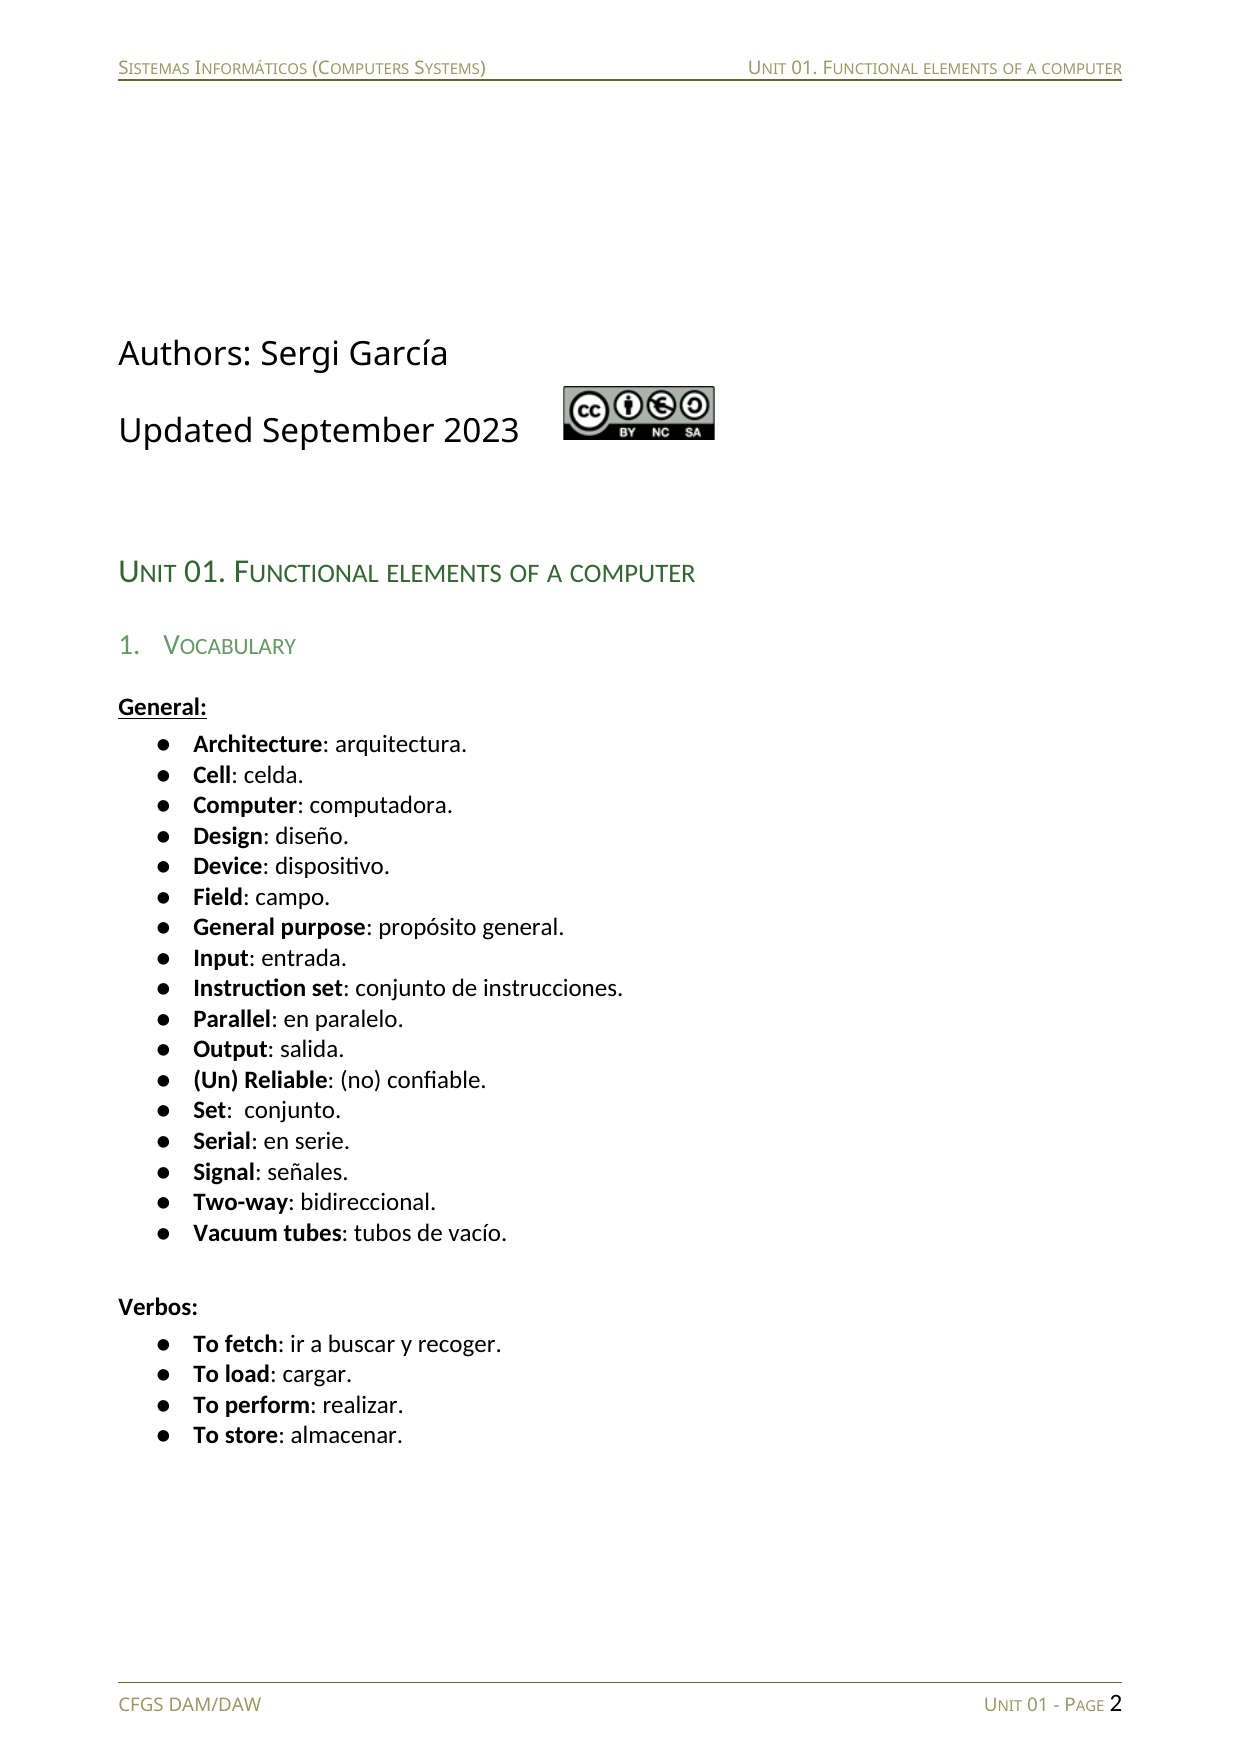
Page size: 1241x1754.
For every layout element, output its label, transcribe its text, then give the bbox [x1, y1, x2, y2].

list Computer: computadora. [156, 789, 1122, 820]
list Parallel: en paralelo. [156, 1003, 1122, 1034]
list Instruction set: conjunto de instrucciones. [156, 973, 1122, 1003]
list Two-way: bidireccional. [156, 1186, 1122, 1217]
list Design: diseño. [156, 820, 1122, 851]
text Unit 01. Functional elements of a computer [118, 550, 1122, 591]
list To store: almacenar. [156, 1419, 1122, 1450]
list Architecture: arquitectura. [156, 728, 1122, 759]
text General: [118, 691, 1122, 722]
list Signal: señales. [156, 1156, 1122, 1186]
text Authors: Sergi García [118, 329, 1122, 375]
picture [563, 386, 715, 440]
list To load: cargar. [156, 1358, 1122, 1389]
text Updated September 2023 [118, 407, 1122, 453]
list (Un) Reliable: (no) confiable. [156, 1064, 1122, 1095]
list To perform: realizar. [156, 1389, 1122, 1419]
list Vacuum tubes: tubos de vacío. [156, 1217, 1122, 1247]
list Output: salida. [156, 1034, 1122, 1064]
list Cell: celda. [156, 759, 1122, 789]
list General purpose: propósito general. [156, 912, 1122, 942]
text Verbos: [118, 1291, 1122, 1321]
subtitle Vocabulary [118, 626, 1122, 661]
list Serial: en serie. [156, 1125, 1122, 1156]
list To fetch: ir a buscar y recoger. [156, 1328, 1122, 1358]
list Field: campo. [156, 881, 1122, 912]
list Set: conjunto. [156, 1095, 1122, 1125]
list Device: dispositivo. [156, 851, 1122, 881]
list Input: entrada. [156, 942, 1122, 973]
